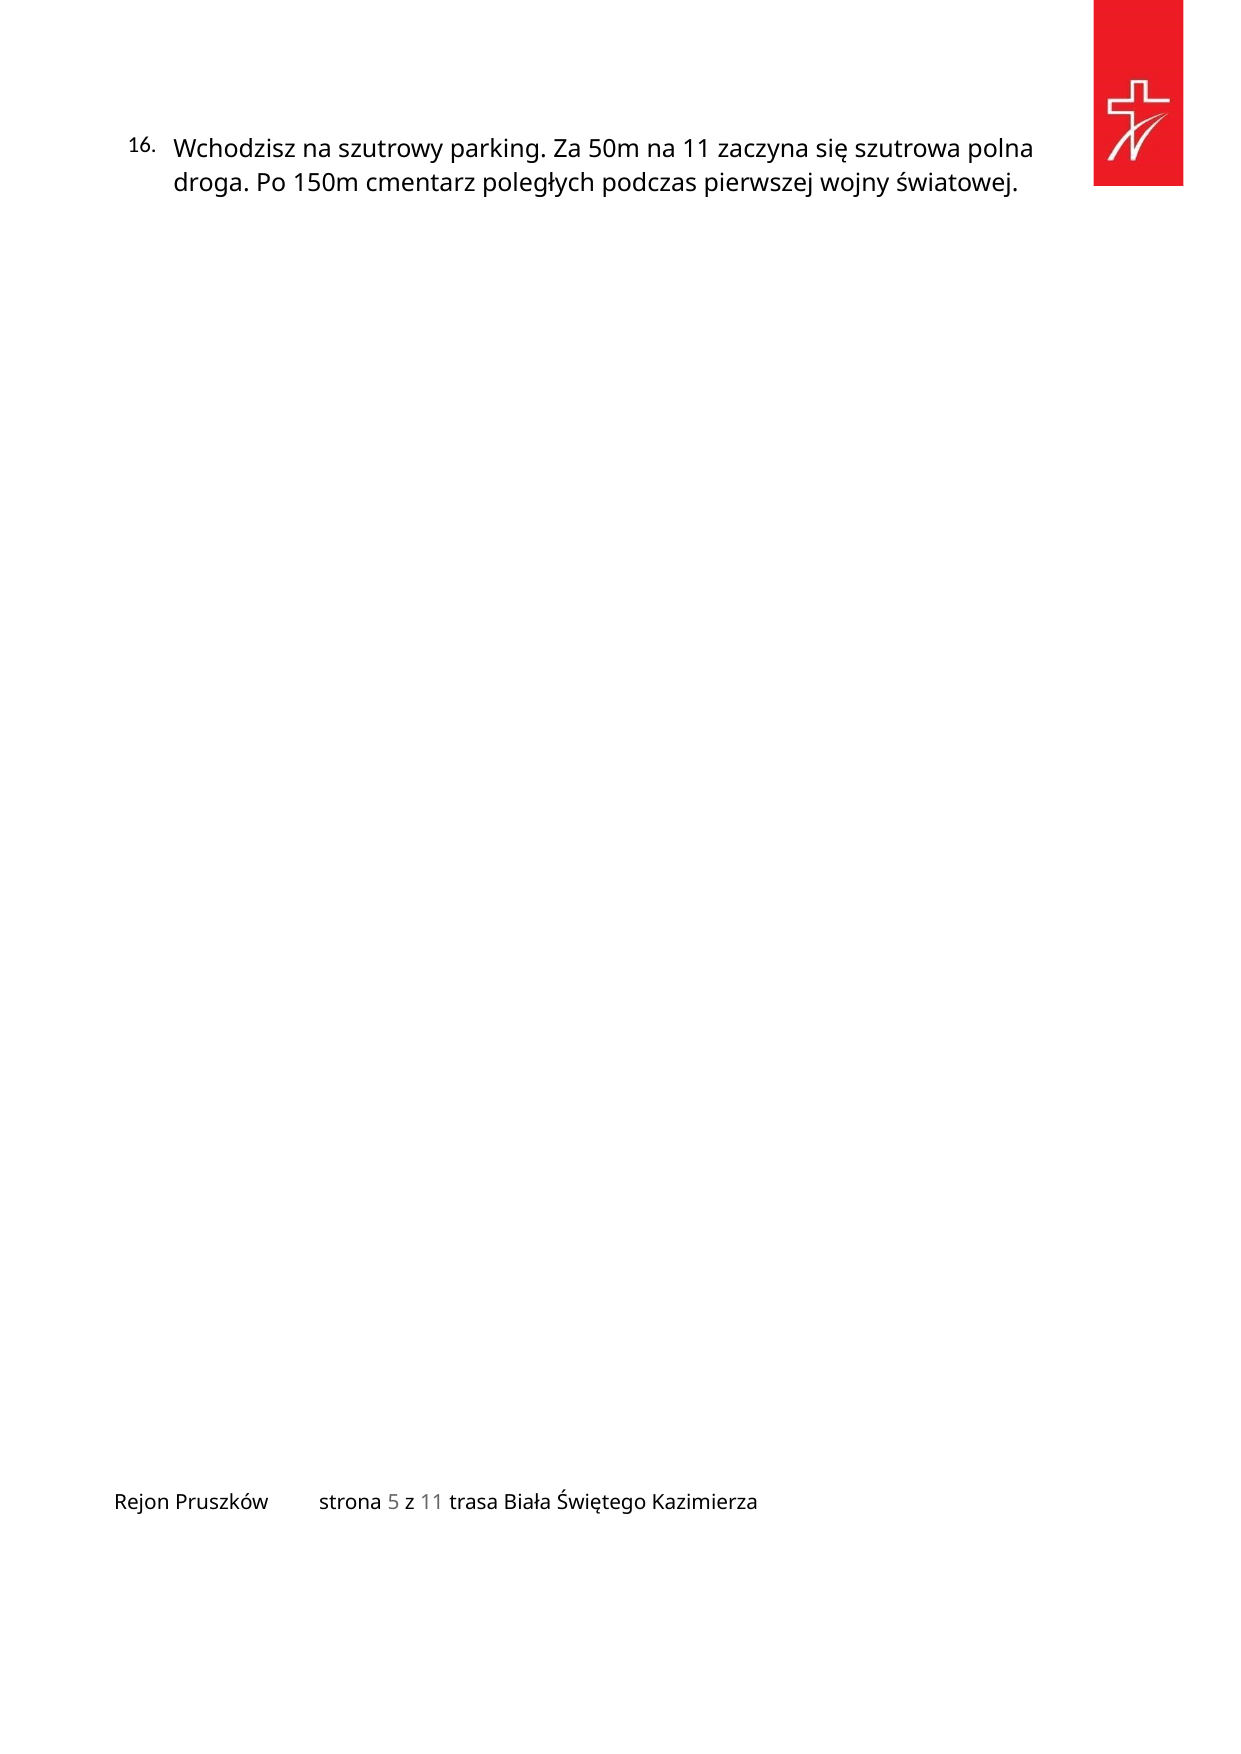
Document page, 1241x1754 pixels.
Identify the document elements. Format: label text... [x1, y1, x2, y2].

picture [1093, 0, 1184, 186]
list Wchodzisz na szutrowy parking. Za 50m na 11 zaczyna się szutrowa polna droga. Po 150m cmentarz poległych podczas pierwszej wojny światowej. [127, 131, 1123, 199]
